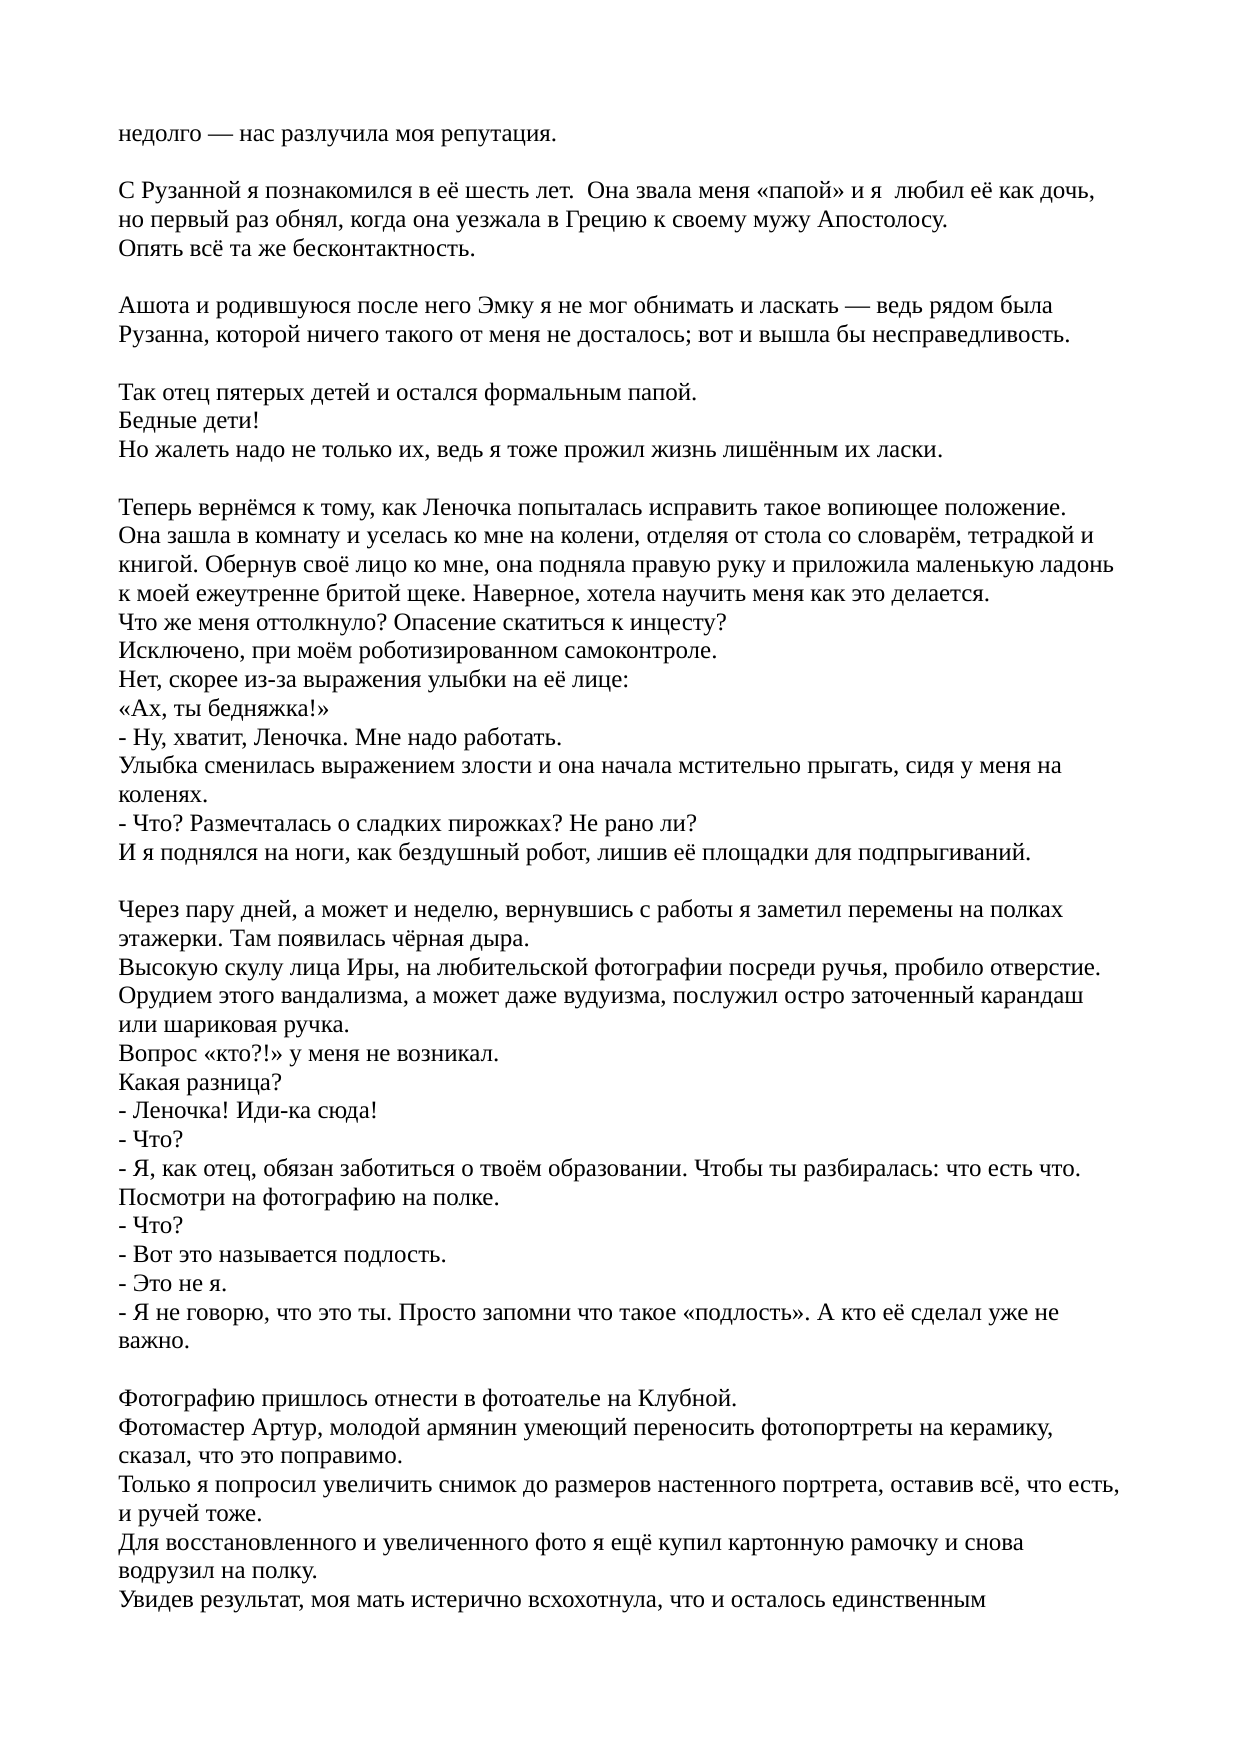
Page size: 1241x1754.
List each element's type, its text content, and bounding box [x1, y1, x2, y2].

text Теперь вернёмся к тому, как Леночка попыталась исправить такое вопиющее положение. [118, 492, 1122, 521]
text Исключено, при моём роботизированном самоконтроле. [118, 636, 1122, 664]
text Вопрос «кто?!» у меня не возникал. [118, 1038, 1122, 1067]
text - Ну, хватит, Леночка. Мне надо работать. [118, 722, 1122, 751]
text Она зашла в комнату и уселась ко мне на колени, отделяя от стола со словарём, тетрадкой и книгой. Обернув своё лицо ко мне, она подняла правую руку и приложила маленькую ладонь к моей ежеутренне бритой щеке. Наверное, хотела научить меня как это делается. [118, 521, 1122, 607]
text Улыбка сменилась выражением злости и она начала мстительно прыгать, сидя у меня на коленях. [118, 751, 1122, 808]
text - Я не говорю, что это ты. Просто запомни что такое «подлость». А кто её сделал уже не важно. [118, 1297, 1122, 1354]
text Но жалеть надо не только их, ведь я тоже прожил жизнь лишённым их ласки. [118, 434, 1122, 463]
text Увидев результат, моя мать истерично всхохотнула, что и осталось единственным [118, 1584, 1122, 1613]
text - Я, как отец, обязан заботиться о твоём образовании. Чтобы ты разбиралась: что есть что. Посмотри на фотографию на полке. [118, 1153, 1122, 1211]
text Какая разница? [118, 1067, 1122, 1096]
text Высокую скулу лица Иры, на любительской фотографии посреди ручья, пробило отверстие. [118, 952, 1122, 981]
text Фотографию пришлось отнести в фотоателье на Клубной. [118, 1383, 1122, 1412]
text Через пару дней, а может и неделю, вернувшись с работы я заметил перемены на полках этажерки. Там появилась чёрная дыра. [118, 894, 1122, 952]
text - Вот это называется подлость. [118, 1239, 1122, 1268]
text Орудием этого вандализма, а может даже вудуизма, послужил остро заточенный карандаш или шариковая ручка. [118, 981, 1122, 1038]
text Только я попросил увеличить снимок до размеров настенного портрета, оставив всё, что есть, и ручей тоже. [118, 1469, 1122, 1527]
text Бедные дети! [118, 406, 1122, 434]
text С Рузанной я познакомился в её шесть лет. Она звала меня «папой» и я любил её как дочь, но первый раз обнял, когда она уезжала в Грецию к своему мужу Апостолосу. [118, 176, 1122, 233]
text - Что? [118, 1211, 1122, 1239]
text - Леночка! Иди-ка сюда! [118, 1096, 1122, 1124]
text - Что? [118, 1124, 1122, 1153]
text - Что? Размечталась о сладких пирожках? Не рано ли? [118, 808, 1122, 837]
text И я поднялся на ноги, как бездушный робот, лишив её площадки для подпрыгиваний. [118, 837, 1122, 866]
text Фотомастер Артур, молодой армянин умеющий переносить фотопортреты на керамику, сказал, что это поправимо. [118, 1412, 1122, 1469]
text Опять всё та же бесконтактность. [118, 233, 1122, 262]
text Ашота и родившуюся после него Эмку я не мог обнимать и ласкать — ведь рядом была Рузанна, которой ничего такого от меня не досталось; вот и вышла бы несправедливость. [118, 291, 1122, 348]
text Нет, скорее из-за выражения улыбки на её лице: [118, 664, 1122, 693]
text Так отец пятерых детей и остался формальным папой. [118, 377, 1122, 406]
text недолго — нас разлучила моя репутация. [118, 118, 1122, 147]
text - Это не я. [118, 1268, 1122, 1297]
text Для восстановленного и увеличенного фото я ещё купил картонную рамочку и снова водрузил на полку. [118, 1527, 1122, 1584]
text «Ах, ты бедняжка!» [118, 693, 1122, 722]
text Что же меня оттолкнуло? Опасение скатиться к инцесту? [118, 607, 1122, 636]
